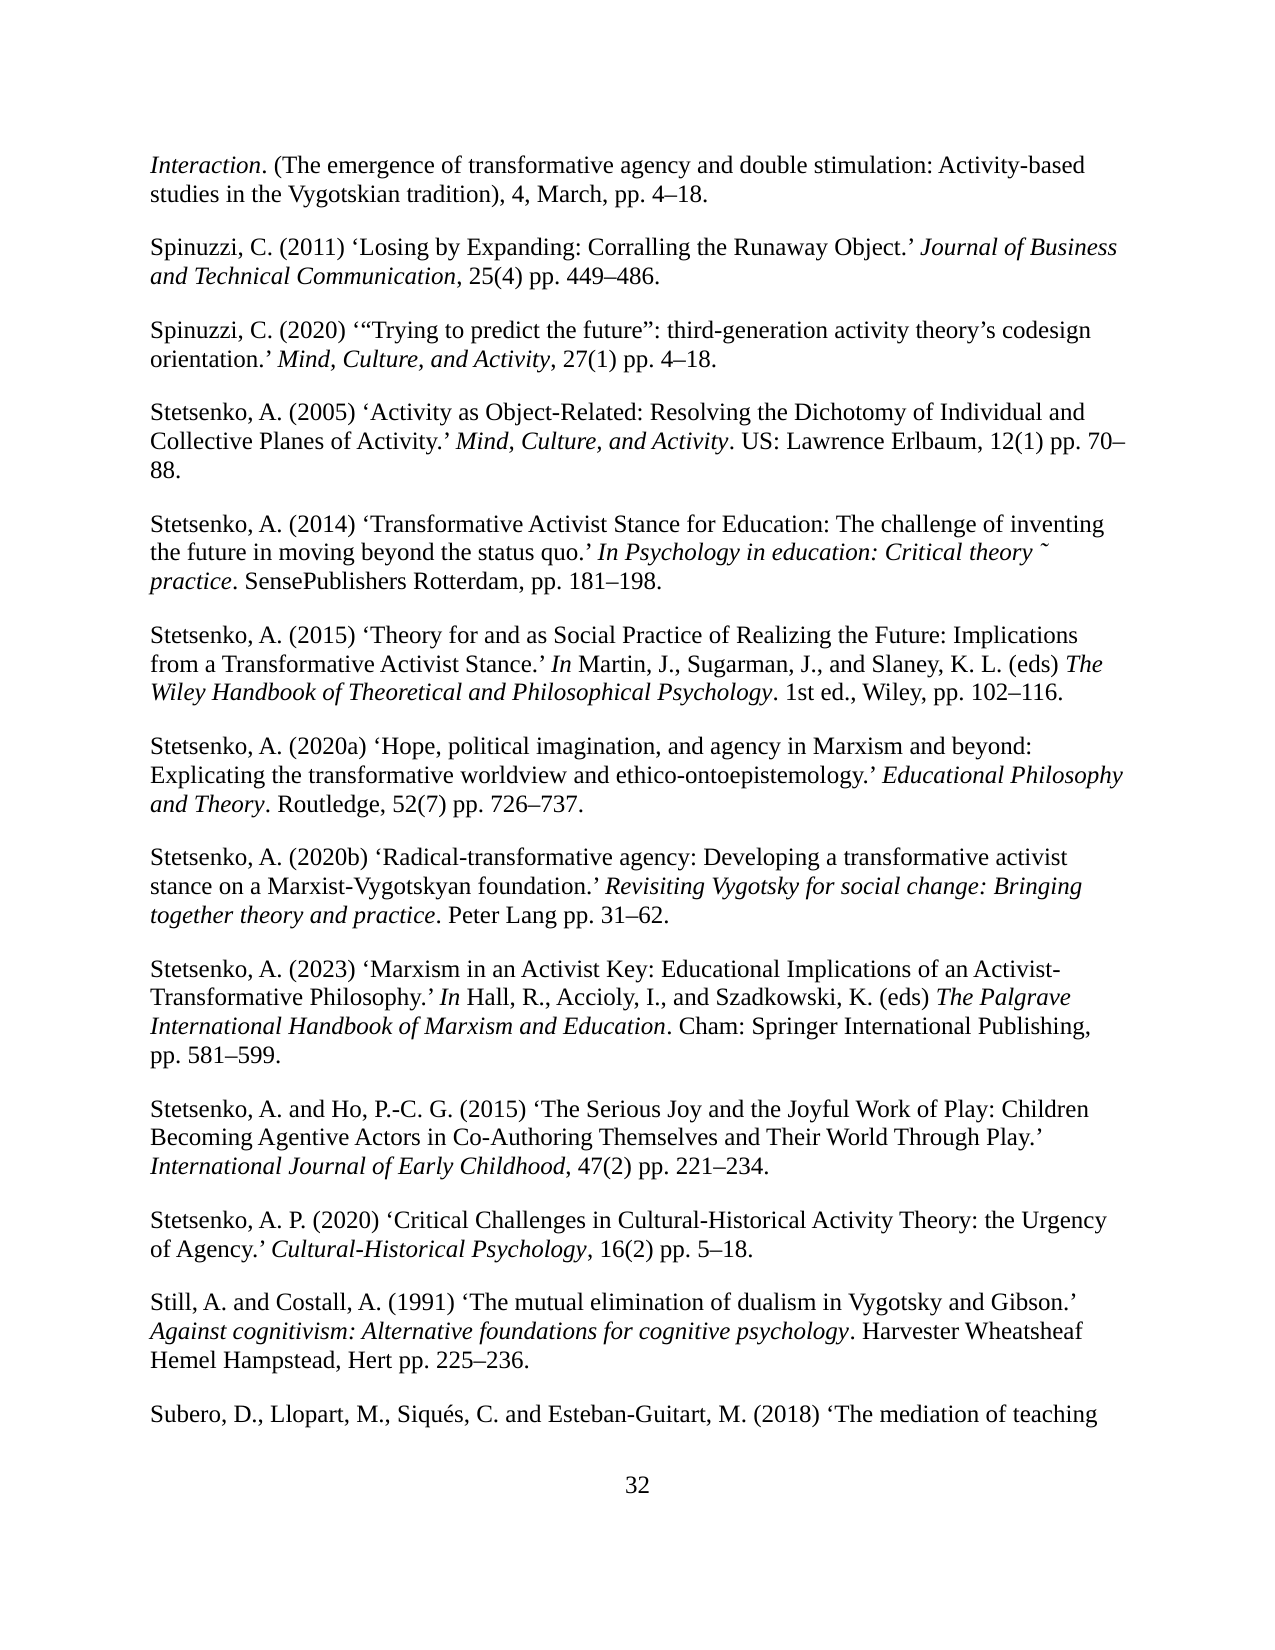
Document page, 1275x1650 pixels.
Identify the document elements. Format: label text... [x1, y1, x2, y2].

text Stetsenko, A. (2015) ‘Theory for and as Social Practice of Realizing the Future: Implications from a Transformative Activist Stance.’ In Martin, J., Sugarman, J., and Slaney, K. L. (eds) The Wiley Handbook of Theoretical and Philosophical Psychology. 1st ed., Wiley, pp. 102–116. [150, 620, 1125, 706]
text Stetsenko, A. (2023) ‘Marxism in an Activist Key: Educational Implications of an Activist-Transformative Philosophy.’ In Hall, R., Accioly, I., and Szadkowski, K. (eds) The Palgrave International Handbook of Marxism and Education. Cham: Springer International Publishing, pp. 581–599. [150, 954, 1125, 1069]
text Spinuzzi, C. (2011) ‘Losing by Expanding: Corralling the Runaway Object.’ Journal of Business and Technical Communication, 25(4) pp. 449–486. [150, 232, 1125, 290]
text Interaction. (The emergence of transformative agency and double stimulation: Activity-based studies in the Vygotskian tradition), 4, March, pp. 4–18. [150, 150, 1125, 207]
text Spinuzzi, C. (2020) ‘“Trying to predict the future”: third-generation activity theory’s codesign orientation.’ Mind, Culture, and Activity, 27(1) pp. 4–18. [150, 315, 1125, 372]
text Stetsenko, A. and Ho, P.-C. G. (2015) ‘The Serious Joy and the Joyful Work of Play: Children Becoming Agentive Actors in Co-Authoring Themselves and Their World Through Play.’ International Journal of Early Childhood, 47(2) pp. 221–234. [150, 1094, 1125, 1180]
text Stetsenko, A. (2005) ‘Activity as Object-Related: Resolving the Dichotomy of Individual and Collective Planes of Activity.’ Mind, Culture, and Activity. US: Lawrence Erlbaum, 12(1) pp. 70–88. [150, 397, 1125, 484]
text Stetsenko, A. (2020a) ‘Hope, political imagination, and agency in Marxism and beyond: Explicating the transformative worldview and ethico-ontoepistemology.’ Educational Philosophy and Theory. Routledge, 52(7) pp. 726–737. [150, 731, 1125, 817]
text Still, A. and Costall, A. (1991) ‘The mutual elimination of dualism in Vygotsky and Gibson.’ Against cognitivism: Alternative foundations for cognitive psychology. Harvester Wheatsheaf Hemel Hampstead, Hert pp. 225–236. [150, 1287, 1125, 1374]
text Stetsenko, A. (2014) ‘Transformative Activist Stance for Education: The challenge of inventing the future in moving beyond the status quo.’ In Psychology in education: Critical theory ̃ practice. SensePublishers Rotterdam, pp. 181–198. [150, 509, 1125, 595]
text Subero, D., Llopart, M., Siqués, C. and Esteban-Guitart, M. (2018) ‘The mediation of teaching [150, 1399, 1125, 1427]
text Stetsenko, A. P. (2020) ‘Critical Challenges in Cultural-Historical Activity Theory: the Urgency of Agency.’ Cultural-Historical Psychology, 16(2) pp. 5–18. [150, 1205, 1125, 1262]
text Stetsenko, A. (2020b) ‘Radical-transformative agency: Developing a transformative activist stance on a Marxist-Vygotskyan foundation.’ Revisiting Vygotsky for social change: Bringing together theory and practice. Peter Lang pp. 31–62. [150, 842, 1125, 929]
